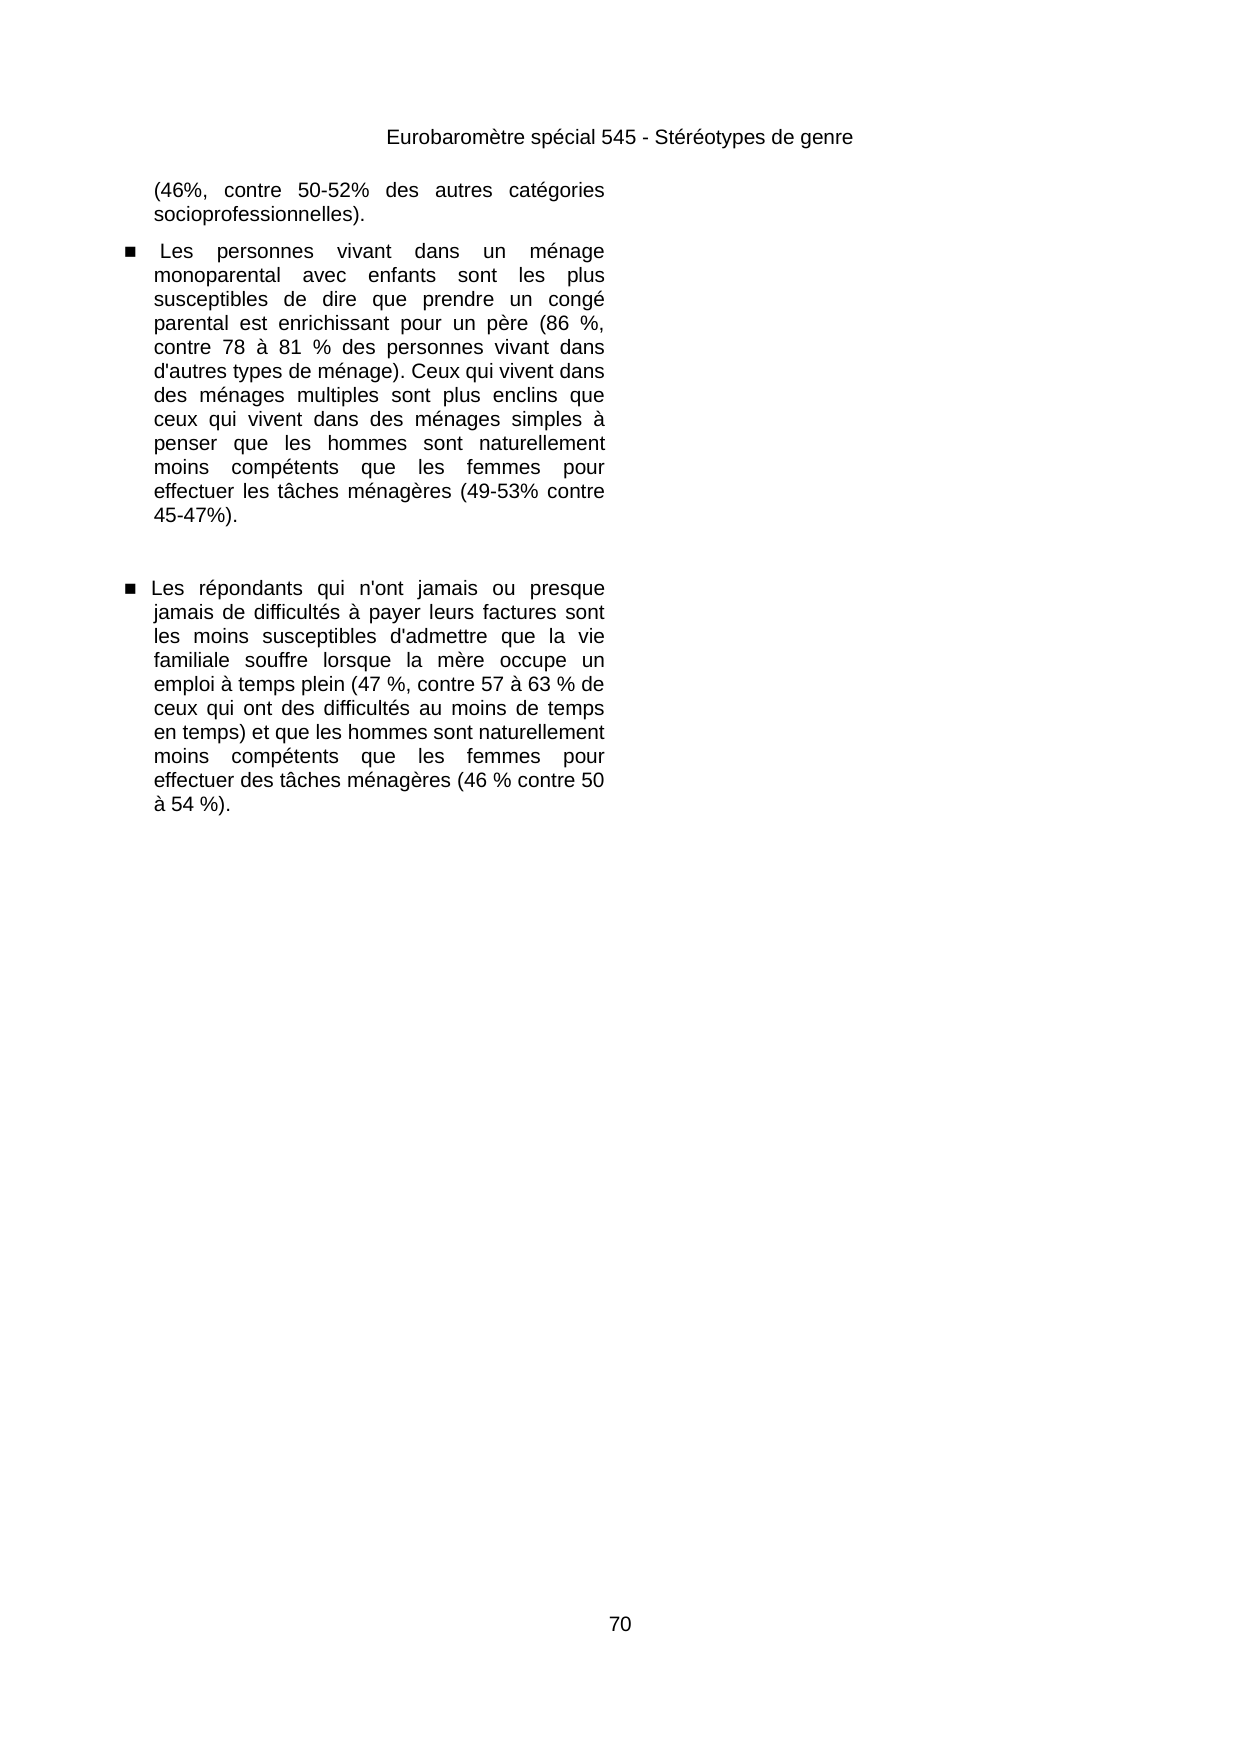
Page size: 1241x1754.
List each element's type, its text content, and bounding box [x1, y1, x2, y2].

text ■ Les personnes vivant dans un ménage monoparental avec enfants sont les plus susceptibles de dire que prendre un congé parental est enrichissant pour un père (86 %, contre 78 à 81 % des personnes vivant dans d'autres types de ménage). Ceux qui vivent dans des ménages multiples sont plus enclins que ceux qui vivent dans des ménages simples à penser que les hommes sont naturellement moins compétents que les femmes pour effectuer les tâches ménagères (49-53% contre 45-47%). [124, 239, 605, 526]
text ■ Les répondants qui n'ont jamais ou presque jamais de difficultés à payer leurs factures sont les moins susceptibles d'admettre que la vie familiale souffre lorsque la mère occupe un emploi à temps plein (47 %, contre 57 à 63 % de ceux qui ont des difficultés au moins de temps en temps) et que les hommes sont naturellement moins compétents que les femmes pour effectuer des tâches ménagères (46 % contre 50 à 54 %). [124, 576, 605, 816]
text (46%, contre 50-52% des autres catégories socioprofessionnelles). [124, 178, 605, 226]
